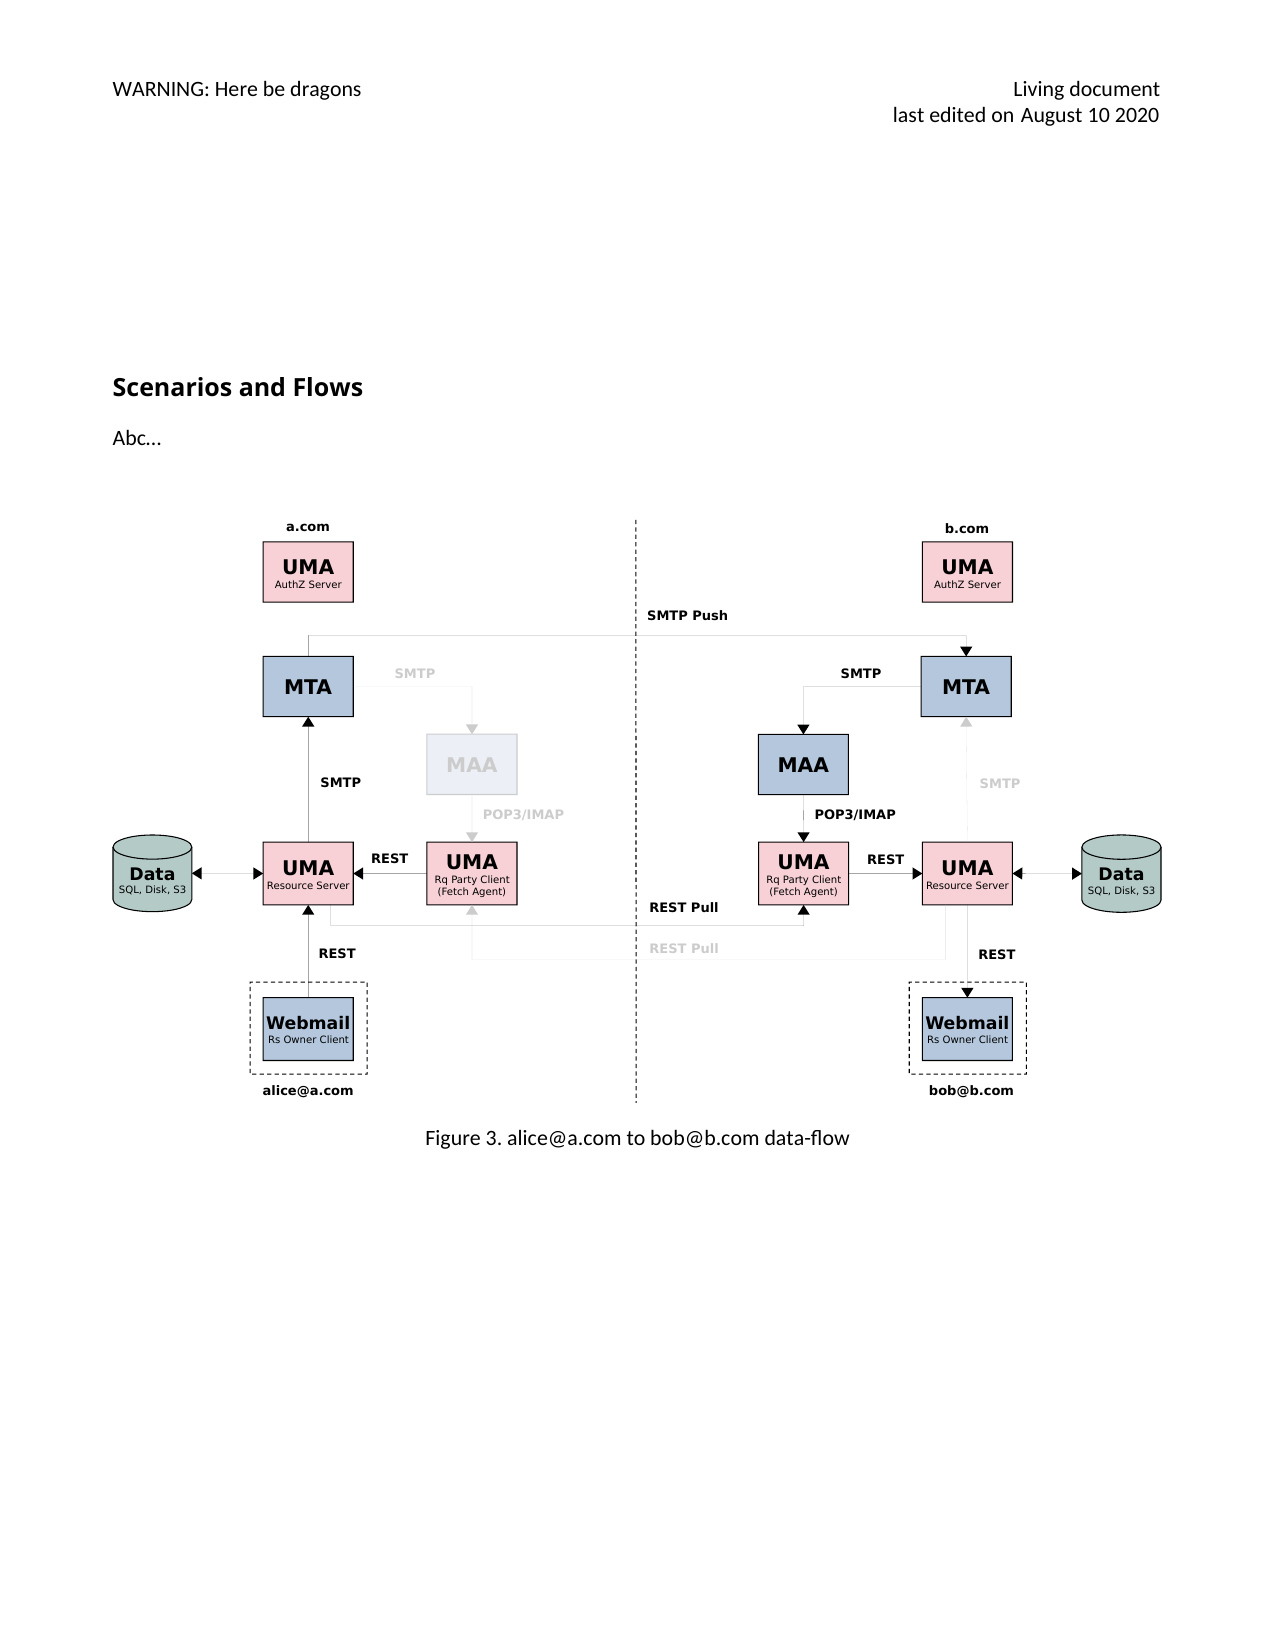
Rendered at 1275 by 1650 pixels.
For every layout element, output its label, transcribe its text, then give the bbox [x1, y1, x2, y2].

text Scenarios and Flows [112, 369, 1162, 404]
text Abc… [112, 424, 1162, 451]
text Figure 3. alice@a.com to bob@b.com data-flow [112, 901, 1162, 1151]
